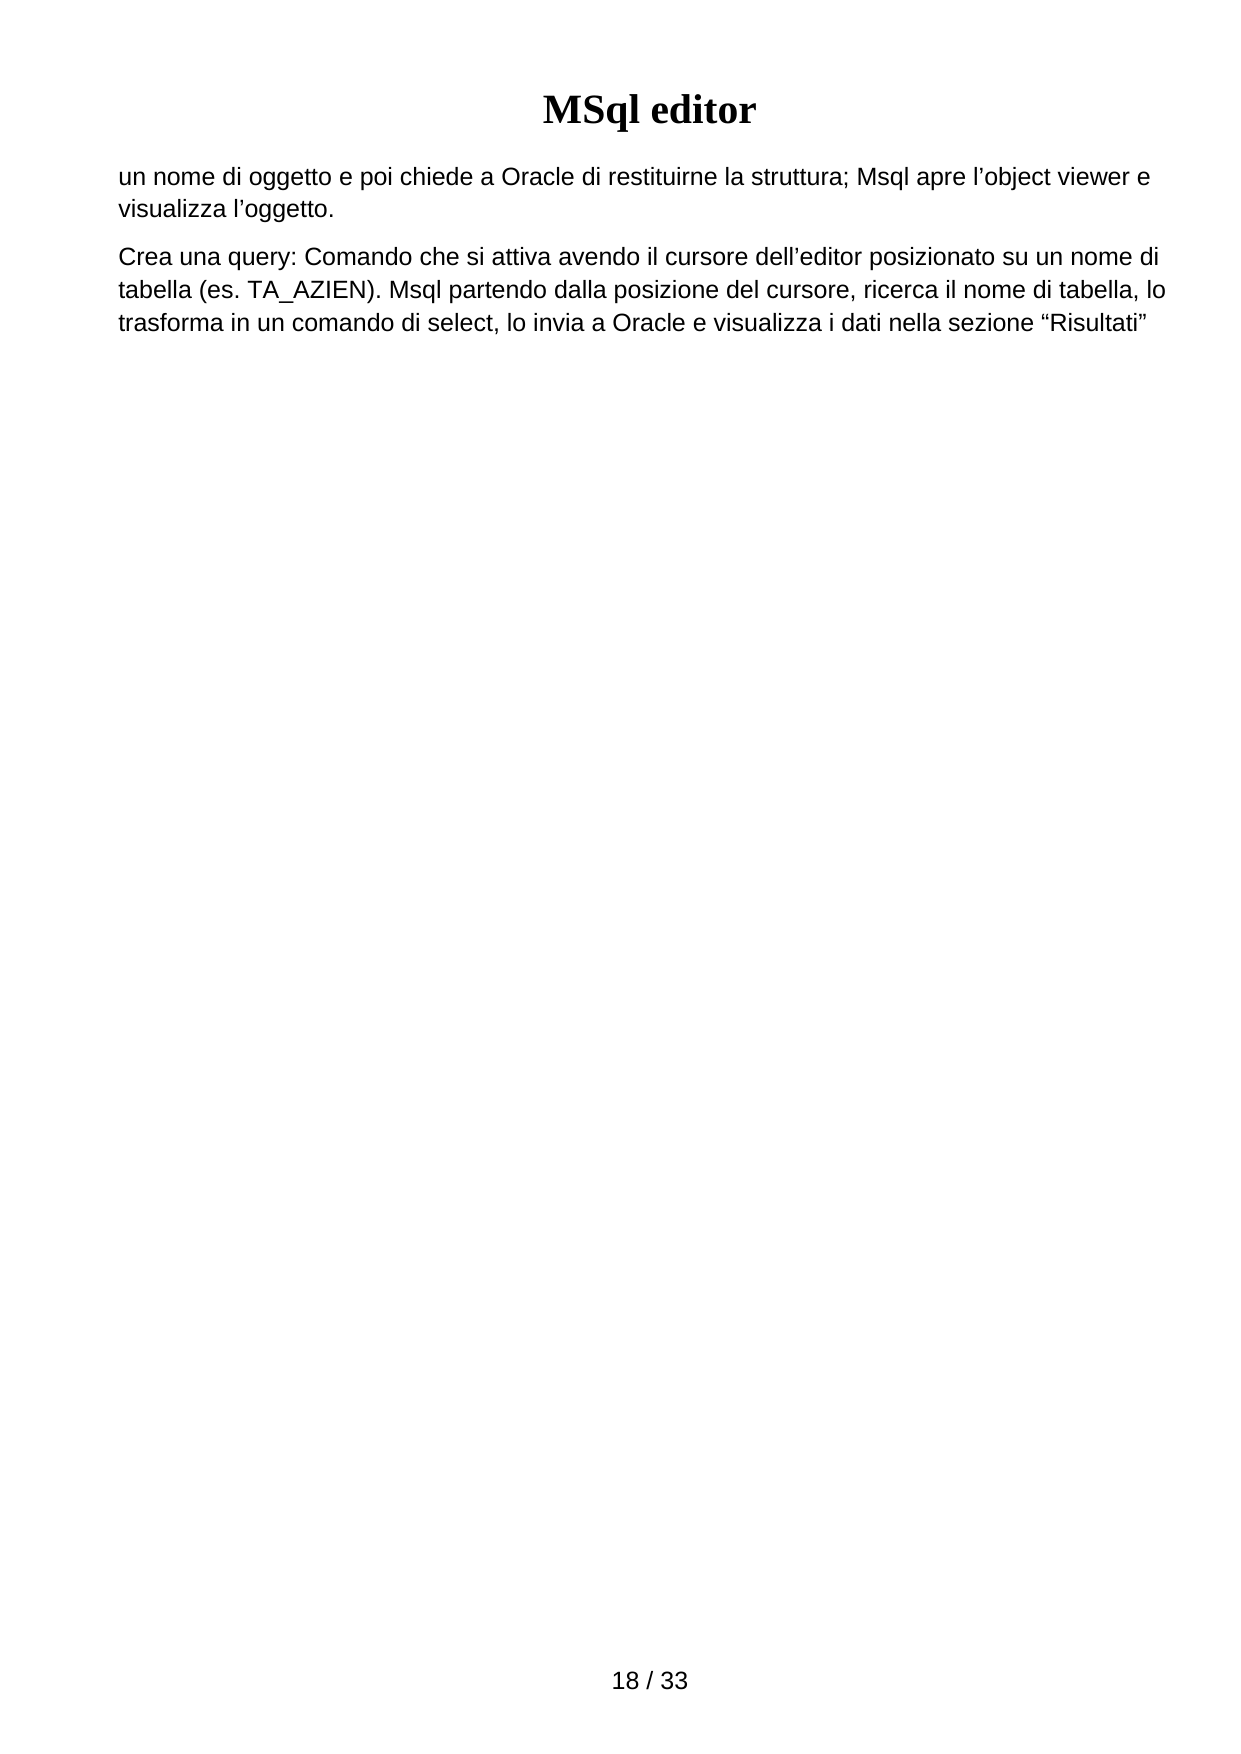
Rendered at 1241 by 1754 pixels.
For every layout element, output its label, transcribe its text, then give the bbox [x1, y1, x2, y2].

text Crea una query: Comando che si attiva avendo il cursore dell’editor posizionato su un nome di tabella (es. TA_AZIEN). Msql partendo dalla posizione del cursore, ricerca il nome di tabella, lo trasforma in un comando di select, lo invia a Oracle e visualizza i dati nella sezione “Risultati” [118, 242, 1181, 337]
text un nome di oggetto e poi chiede a Oracle di restituirne la struttura; Msql apre l’object viewer e visualizza l’oggetto. [118, 161, 1181, 223]
